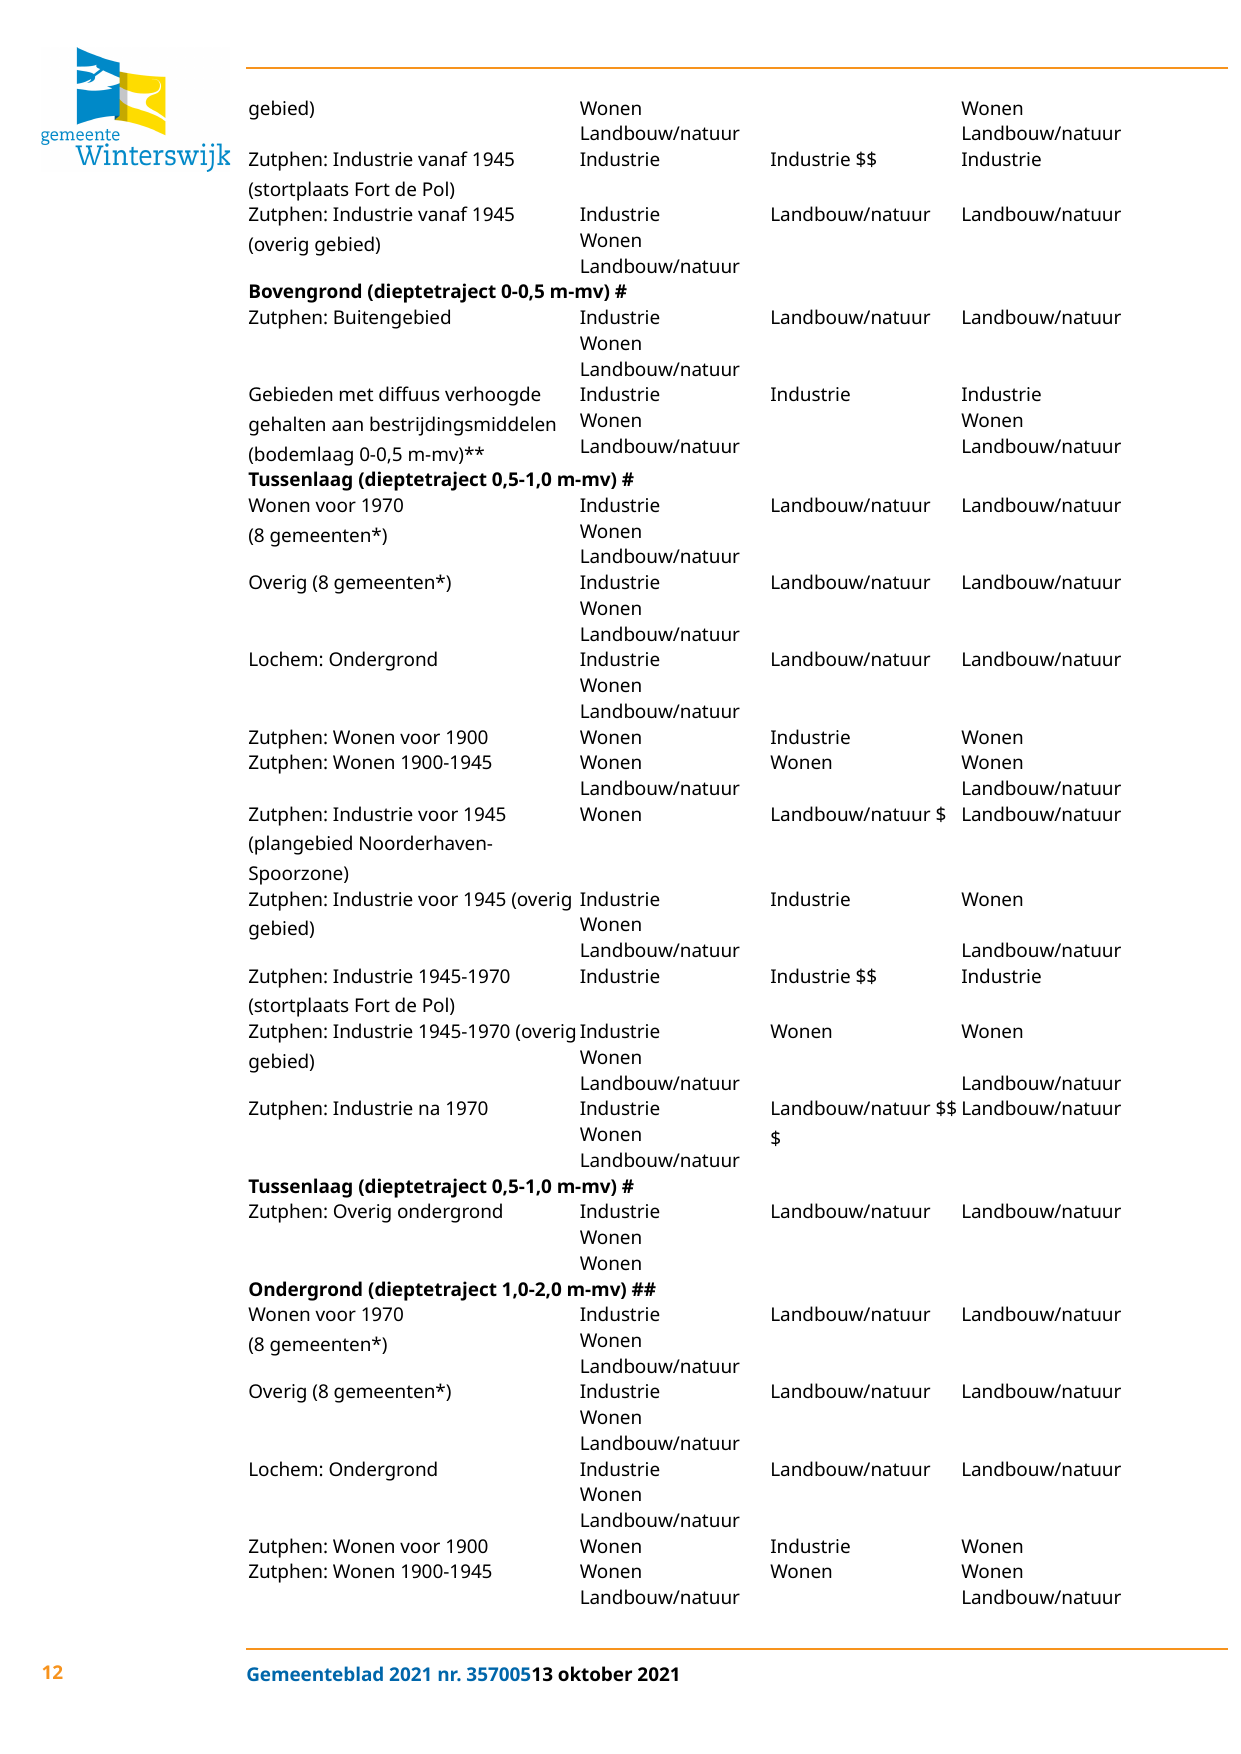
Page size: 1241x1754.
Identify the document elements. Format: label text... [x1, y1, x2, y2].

table_cell Lochem: Ondergrond [248, 1456, 579, 1533]
table_cell Industrie [580, 305, 770, 330]
table_cell Landbouw/natuur [961, 1301, 1152, 1379]
table_cell Landbouw/natuur [961, 202, 1152, 279]
table_cell Wonen [961, 1019, 1152, 1070]
table_cell Wonen [770, 750, 961, 801]
table_cell Wonen [961, 1533, 1152, 1559]
table_cell Landbouw/natuur [770, 1301, 961, 1379]
table_cell Zutphen: Industrie vanaf 1945 (overig gebied) [248, 202, 579, 279]
table_cell Industrie [580, 1199, 770, 1224]
table_cell Landbouw/natuur [580, 1507, 770, 1533]
table_cell Industrie [580, 570, 770, 595]
table_cell Wonen [580, 227, 770, 253]
table_cell Landbouw/natuur [580, 356, 770, 382]
table_cell Zutphen: Overig ondergrond [248, 1199, 579, 1276]
table_cell Landbouw/natuur [961, 647, 1152, 724]
table_cell Wonen [961, 724, 1152, 749]
table_cell Landbouw/natuur [961, 121, 1152, 146]
table_cell Zutphen: Industrie voor 1945 (plangebied Noorderhaven-Spoorzone) [248, 801, 579, 886]
table_cell Landbouw/natuur [961, 1585, 1152, 1610]
table_cell Zutphen: Industrie na 1970 [248, 1096, 579, 1173]
table_cell Wonen [961, 408, 1152, 433]
table_cell Industrie [580, 1096, 770, 1121]
table_cell Landbouw/natuur [580, 1147, 770, 1173]
table_cell Wonen [961, 750, 1152, 775]
table_cell Industrie [770, 886, 961, 963]
table_cell Landbouw/natuur [961, 305, 1152, 382]
table_cell Industrie [580, 886, 770, 912]
table_cell Tussenlaag (dieptetraject 0,5-1,0 m-mv) # [248, 467, 1152, 492]
table_cell Landbouw/natuur [770, 570, 961, 647]
table_cell Wonen [580, 673, 770, 698]
table_cell Wonen [580, 1224, 770, 1250]
table_cell Landbouw/natuur [580, 1430, 770, 1456]
table_cell Wonen [961, 95, 1152, 121]
picture [41, 47, 231, 172]
table_cell Landbouw/natuur [770, 1199, 961, 1276]
table_cell Industrie [580, 1379, 770, 1404]
table_cell Wonen [580, 750, 770, 775]
table_cell Landbouw/natuur [961, 801, 1152, 886]
table_cell Overig (8 gemeenten*) [248, 570, 579, 647]
table_cell Wonen [770, 1019, 961, 1096]
table_cell Landbouw/natuur [961, 1379, 1152, 1456]
table_cell Industrie [580, 647, 770, 672]
table_cell Zutphen: Wonen voor 1900 [248, 1533, 579, 1559]
table_cell Landbouw/natuur [961, 938, 1152, 963]
table_cell Zutphen: Buitengebied [248, 305, 579, 382]
table_cell Lochem: Ondergrond [248, 647, 579, 724]
table_cell [770, 95, 961, 146]
table_cell Industrie [961, 146, 1152, 202]
table_cell gebied) [248, 95, 579, 146]
table_cell Wonen [580, 1404, 770, 1430]
table_cell Landbouw/natuur [580, 775, 770, 801]
table_cell Landbouw/natuur [961, 775, 1152, 801]
table_cell Industrie [580, 382, 770, 407]
table_cell Landbouw/natuur [580, 121, 770, 146]
table_cell Landbouw/natuur [770, 1456, 961, 1533]
table_cell Landbouw/natuur [770, 1379, 961, 1456]
table_cell Wonen [770, 1559, 961, 1610]
table_cell Industrie [580, 1019, 770, 1044]
table_cell Landbouw/natuur [961, 1096, 1152, 1173]
table_cell Landbouw/natuur [580, 433, 770, 467]
table_cell Industrie [580, 202, 770, 227]
table_cell Landbouw/natuur [580, 253, 770, 279]
table_cell Zutphen: Industrie 1945-1970 (stortplaats Fort de Pol) [248, 963, 579, 1018]
table_cell Wonen [580, 1533, 770, 1559]
table_cell Wonen [580, 1044, 770, 1070]
table_cell Landbouw/natuur [961, 1456, 1152, 1533]
table_cell Industrie [961, 963, 1152, 1018]
table_cell Wonen [580, 801, 770, 886]
table_cell Wonen [961, 1559, 1152, 1584]
table_cell Overig (8 gemeenten*) [248, 1379, 579, 1456]
table_cell Tussenlaag (dieptetraject 0,5-1,0 m-mv) # [248, 1173, 1152, 1198]
table_cell Industrie [580, 492, 770, 518]
table_cell Landbouw/natuur [770, 492, 961, 569]
table_cell Wonen [580, 1327, 770, 1353]
table_cell Landbouw/natuur [961, 492, 1152, 569]
table_cell Zutphen: Wonen 1900-1945 [248, 1559, 579, 1610]
table_cell Gebieden met diffuus verhoogde gehalten aan bestrijdingsmiddelen (bodemlaag 0-0,5 m-mv)** [248, 382, 579, 467]
table_cell Wonen [580, 518, 770, 544]
table_cell Wonen voor 1970 (8 gemeenten*) [248, 1301, 579, 1379]
table_cell Landbouw/natuur [961, 570, 1152, 647]
table_cell Landbouw/natuur [580, 1353, 770, 1379]
table_cell Landbouw/natuur $ [770, 801, 961, 886]
table_cell Industrie $$ [770, 146, 961, 202]
table_cell Industrie $$ [770, 963, 961, 1018]
table_cell Landbouw/natuur [961, 1199, 1152, 1276]
table_cell Zutphen: Industrie voor 1945 (overig gebied) [248, 886, 579, 963]
table_cell Bovengrond (dieptetraject 0-0,5 m-mv) # [248, 279, 1152, 304]
table_cell Landbouw/natuur [961, 1070, 1152, 1096]
table_cell Industrie [580, 963, 770, 1018]
table_cell Industrie [580, 1301, 770, 1327]
table_cell Wonen [580, 95, 770, 121]
table_cell Zutphen: Wonen voor 1900 [248, 724, 579, 749]
table_cell Landbouw/natuur [770, 202, 961, 279]
table_cell Landbouw/natuur $$$ [770, 1096, 961, 1173]
table_cell Landbouw/natuur [580, 1585, 770, 1610]
table_cell Wonen [580, 595, 770, 621]
picture [225, 153, 231, 162]
table_cell Zutphen: Wonen 1900-1945 [248, 750, 579, 801]
table_cell Industrie [770, 382, 961, 467]
table_cell Landbouw/natuur [580, 621, 770, 647]
table_cell Industrie [770, 1533, 961, 1559]
table_cell Industrie [961, 382, 1152, 407]
table_cell Landbouw/natuur [580, 544, 770, 569]
table_cell Industrie [580, 146, 770, 202]
table_cell Wonen [580, 408, 770, 433]
table_cell Ondergrond (dieptetraject 1,0-2,0 m-mv) ## [248, 1276, 1152, 1301]
table_cell Wonen [580, 330, 770, 356]
table_cell Landbouw/natuur [580, 1070, 770, 1096]
table_cell Zutphen: Industrie 1945-1970 (overig gebied) [248, 1019, 579, 1096]
table_cell Wonen [580, 1121, 770, 1147]
table_cell Industrie [770, 724, 961, 749]
table_cell Landbouw/natuur [770, 305, 961, 382]
table_cell Zutphen: Industrie vanaf 1945 (stortplaats Fort de Pol) [248, 146, 579, 202]
table_cell Landbouw/natuur [770, 647, 961, 724]
table_cell Landbouw/natuur [961, 433, 1152, 467]
table_cell Landbouw/natuur [580, 938, 770, 963]
table_cell Wonen [961, 886, 1152, 937]
table_cell Wonen voor 1970 (8 gemeenten*) [248, 492, 579, 569]
table_cell Wonen [580, 1250, 770, 1276]
table_cell Wonen [580, 912, 770, 937]
table_cell Wonen [580, 724, 770, 749]
table_cell Industrie [580, 1456, 770, 1482]
table_cell Wonen [580, 1559, 770, 1584]
table_cell Landbouw/natuur [580, 698, 770, 724]
table_cell Wonen [580, 1482, 770, 1507]
